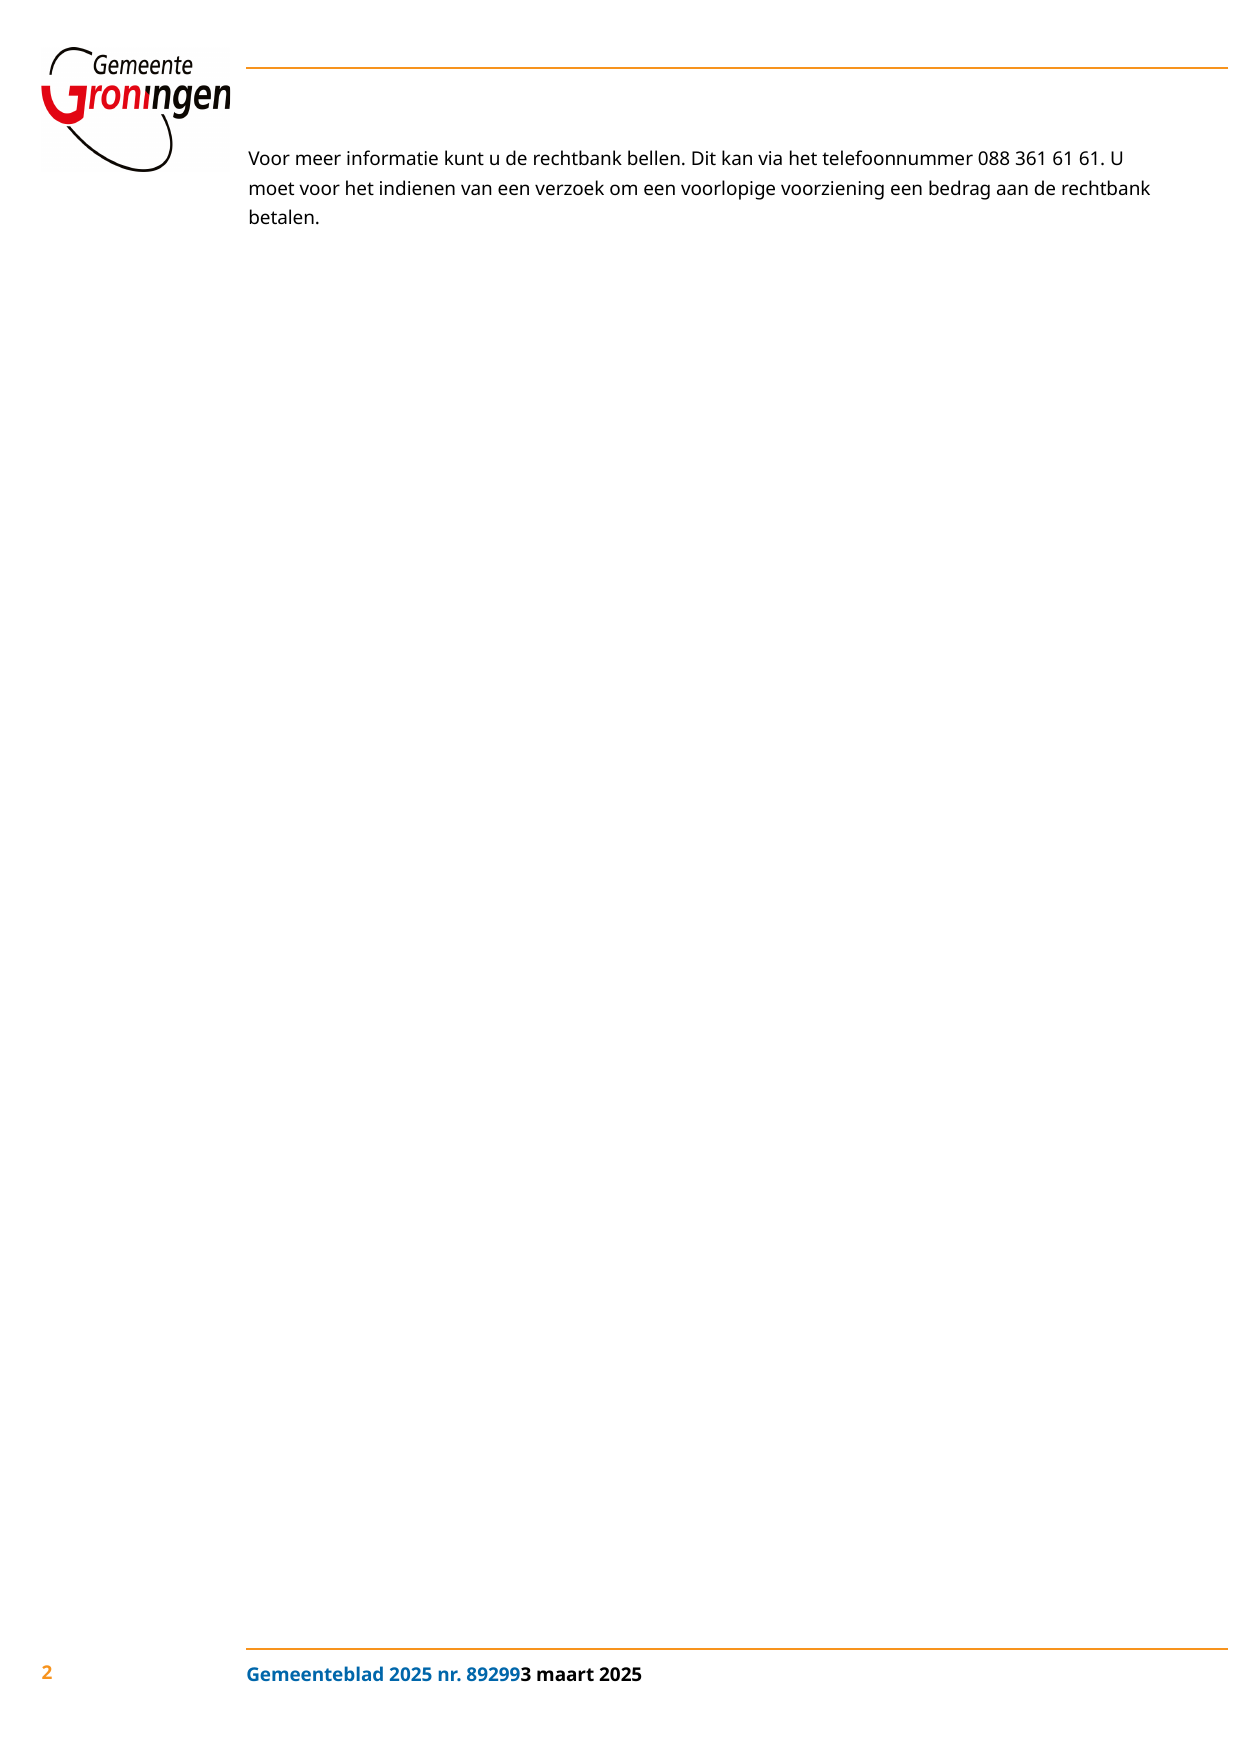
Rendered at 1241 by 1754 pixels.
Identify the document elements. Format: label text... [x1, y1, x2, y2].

picture [41, 47, 231, 172]
text Voor meer informatie kunt u de rechtbank bellen. Dit kan via het telefoonnummer 088 361 61 61. U moet voor het indienen van een verzoek om een voorlopige voorziening een bedrag aan de rechtbank betalen. [248, 145, 1152, 230]
